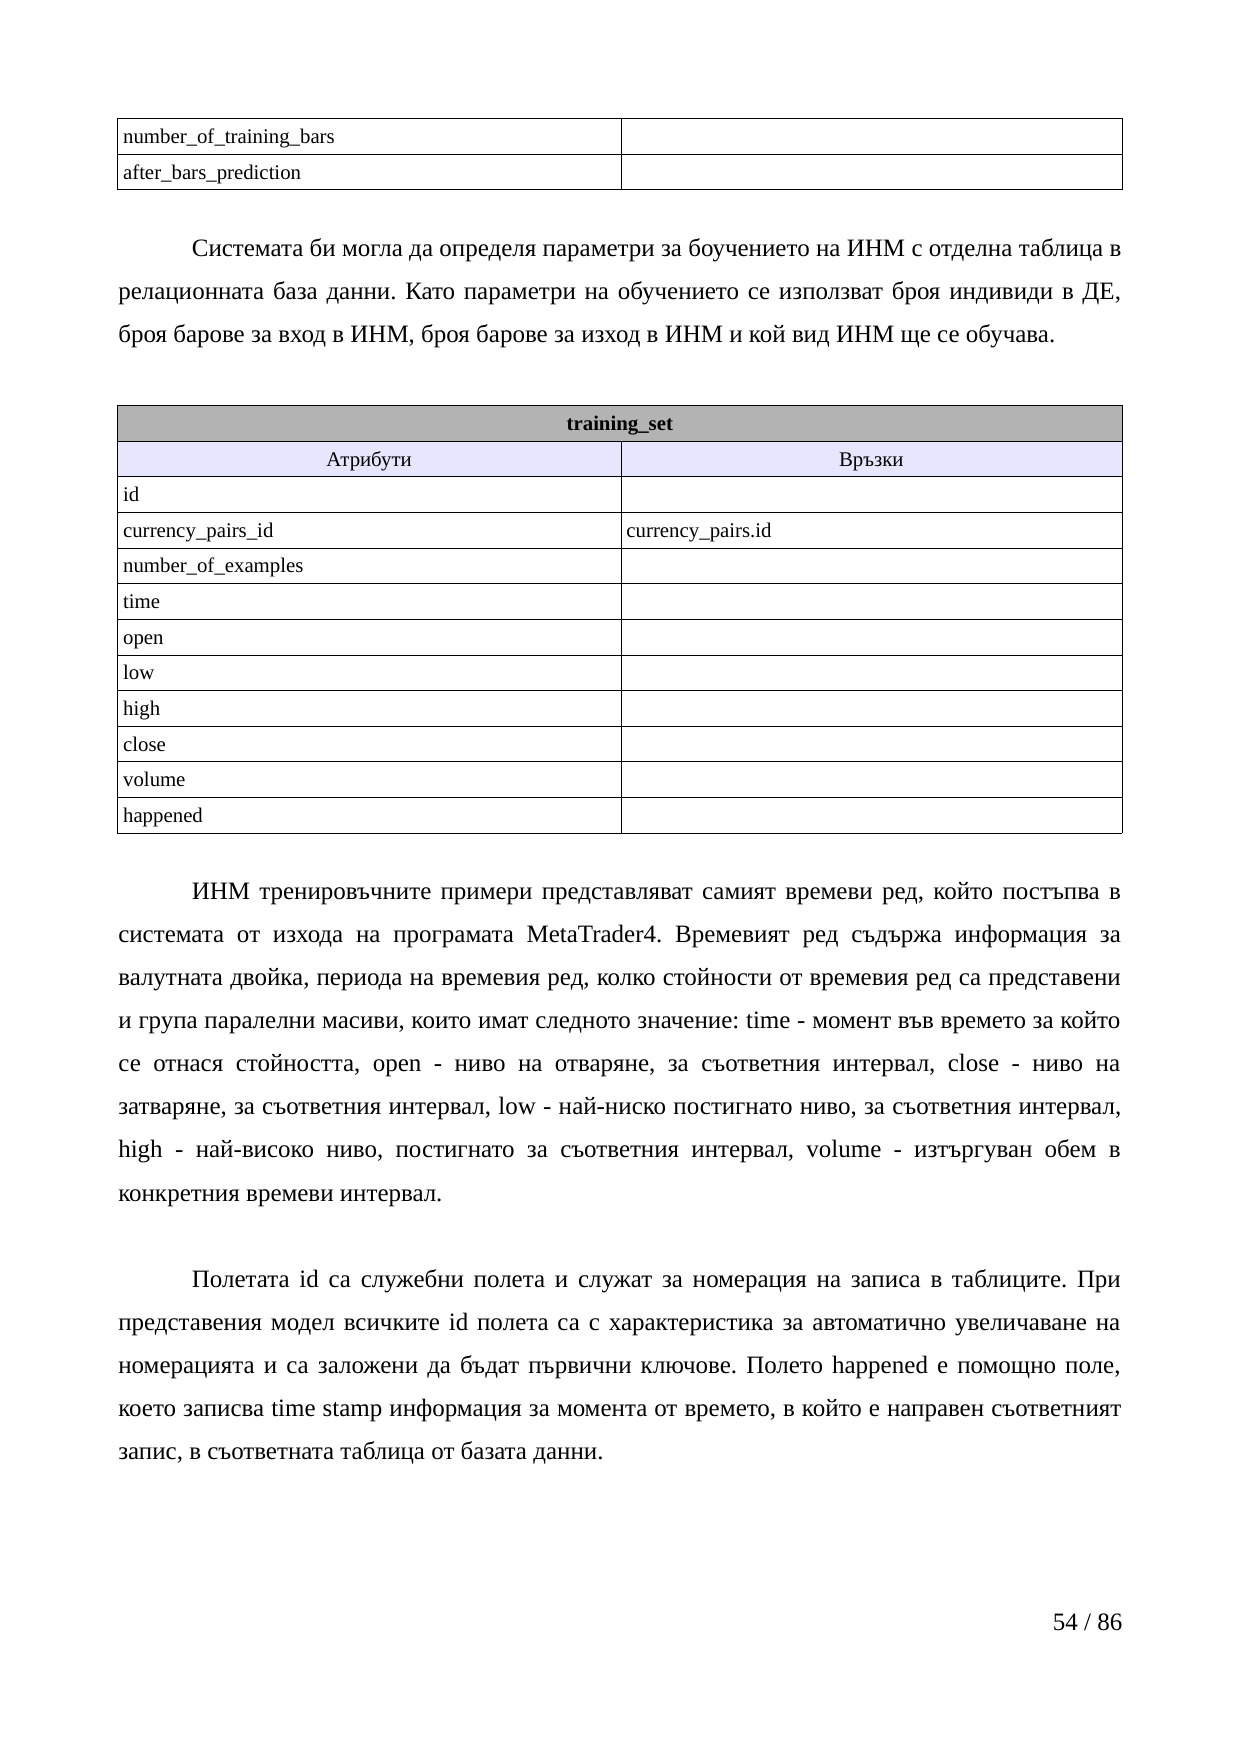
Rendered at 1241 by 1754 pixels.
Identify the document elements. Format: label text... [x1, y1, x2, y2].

text Полетата id са служебни полета и служат за номерация на записа в таблиците. При представения модел всичките id полета са с характеристика за автоматично увеличаване на номерацията и са заложени да бъдат първични ключове. Полето happened е помощно поле, което записва time stamp информация за момента от времето, в който е направен съответният запис, в съответната таблица от базата данни. [118, 1264, 1122, 1465]
table_cell [622, 798, 1122, 833]
table_cell number_of_training_bars [118, 119, 621, 154]
table_cell close [118, 727, 621, 761]
table_cell [622, 477, 1122, 512]
table_cell [622, 155, 1122, 189]
table_header training_set [118, 406, 1122, 441]
table_cell open [118, 620, 621, 654]
table_cell happened [118, 798, 621, 833]
table_cell [622, 656, 1122, 690]
table_cell volume [118, 762, 621, 797]
table_cell [622, 620, 1122, 654]
table_cell currency_pairs_id [118, 513, 621, 548]
table_cell Атрибути [118, 442, 621, 476]
text ИНМ тренировъчните примери представляват самият времеви ред, който постъпва в системата от изхода на програмата MetaTrader4. Времевият ред съдържа информация за валутната двойка, периода на времевия ред, колко стойности от времевия ред са представени и група паралелни масиви, които имат следното значение: time - момент във времето за който се отнася стойността, open - ниво на отваряне, за съответния интервал, close - ниво на затваряне, за съответния интервал, low - най-ниско постигнато ниво, за съответния интервал, high ­- най-високо ниво, постигнато за съответния интервал, volume - изтъргуван обем в конкретния времеви интервал. [118, 876, 1122, 1206]
table_cell number_of_examples [118, 549, 621, 583]
table_cell after_bars_prediction [118, 155, 621, 189]
table_cell [622, 549, 1122, 583]
table_cell id [118, 477, 621, 512]
table_cell [622, 584, 1122, 619]
table_cell [622, 691, 1122, 726]
text Системата би могла да определя параметри за боучението на ИНМ с отделна таблица в релационната база данни. Като параметри на обучението се използват броя индивиди в ДЕ, броя барове за вход в ИНМ, броя барове за изход в ИНМ и кой вид ИНМ ще се обучава. [118, 233, 1122, 348]
table_cell high [118, 691, 621, 726]
table_cell Връзки [622, 442, 1122, 476]
table_cell [622, 762, 1122, 797]
table_cell [622, 119, 1122, 154]
table_cell low [118, 656, 621, 690]
table_cell time [118, 584, 621, 619]
table_cell currency_pairs.id [622, 513, 1122, 548]
table_cell [622, 727, 1122, 761]
